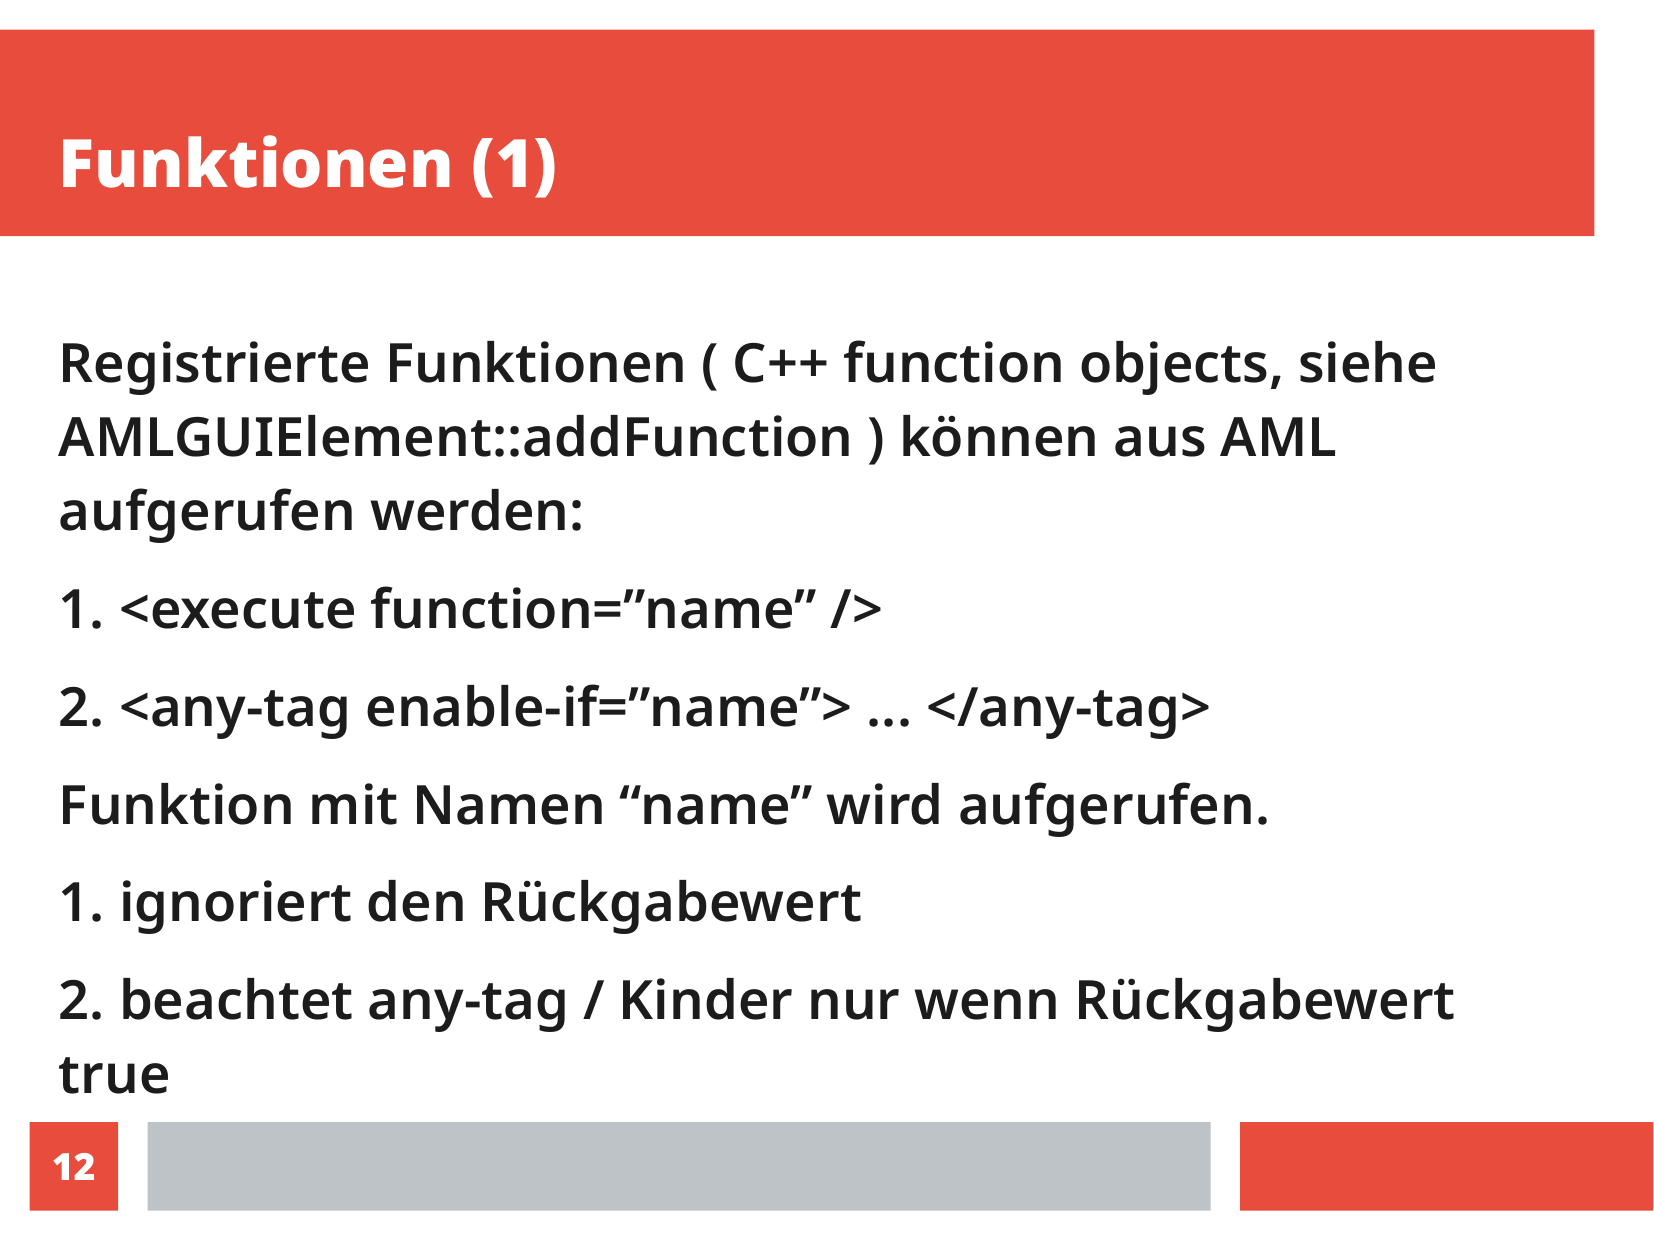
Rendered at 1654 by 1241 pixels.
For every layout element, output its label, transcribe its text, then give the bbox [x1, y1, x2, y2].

title Funktionen (1) [59, 59, 1595, 207]
list Registrierte Funktionen ( C++ function objects, siehe AMLGUIElement::addFunction ) können aus AML aufgerufen werden: 1. <execute function=”name” /> 2. <any-tag enable-if=”name”> ... </any-tag> Funktion mit Namen “name” wird aufgerufen. 1. ignoriert den Rückgabewert 2. beachtet any-tag / Kinder nur wenn Rückgabewert true [59, 324, 1565, 1093]
